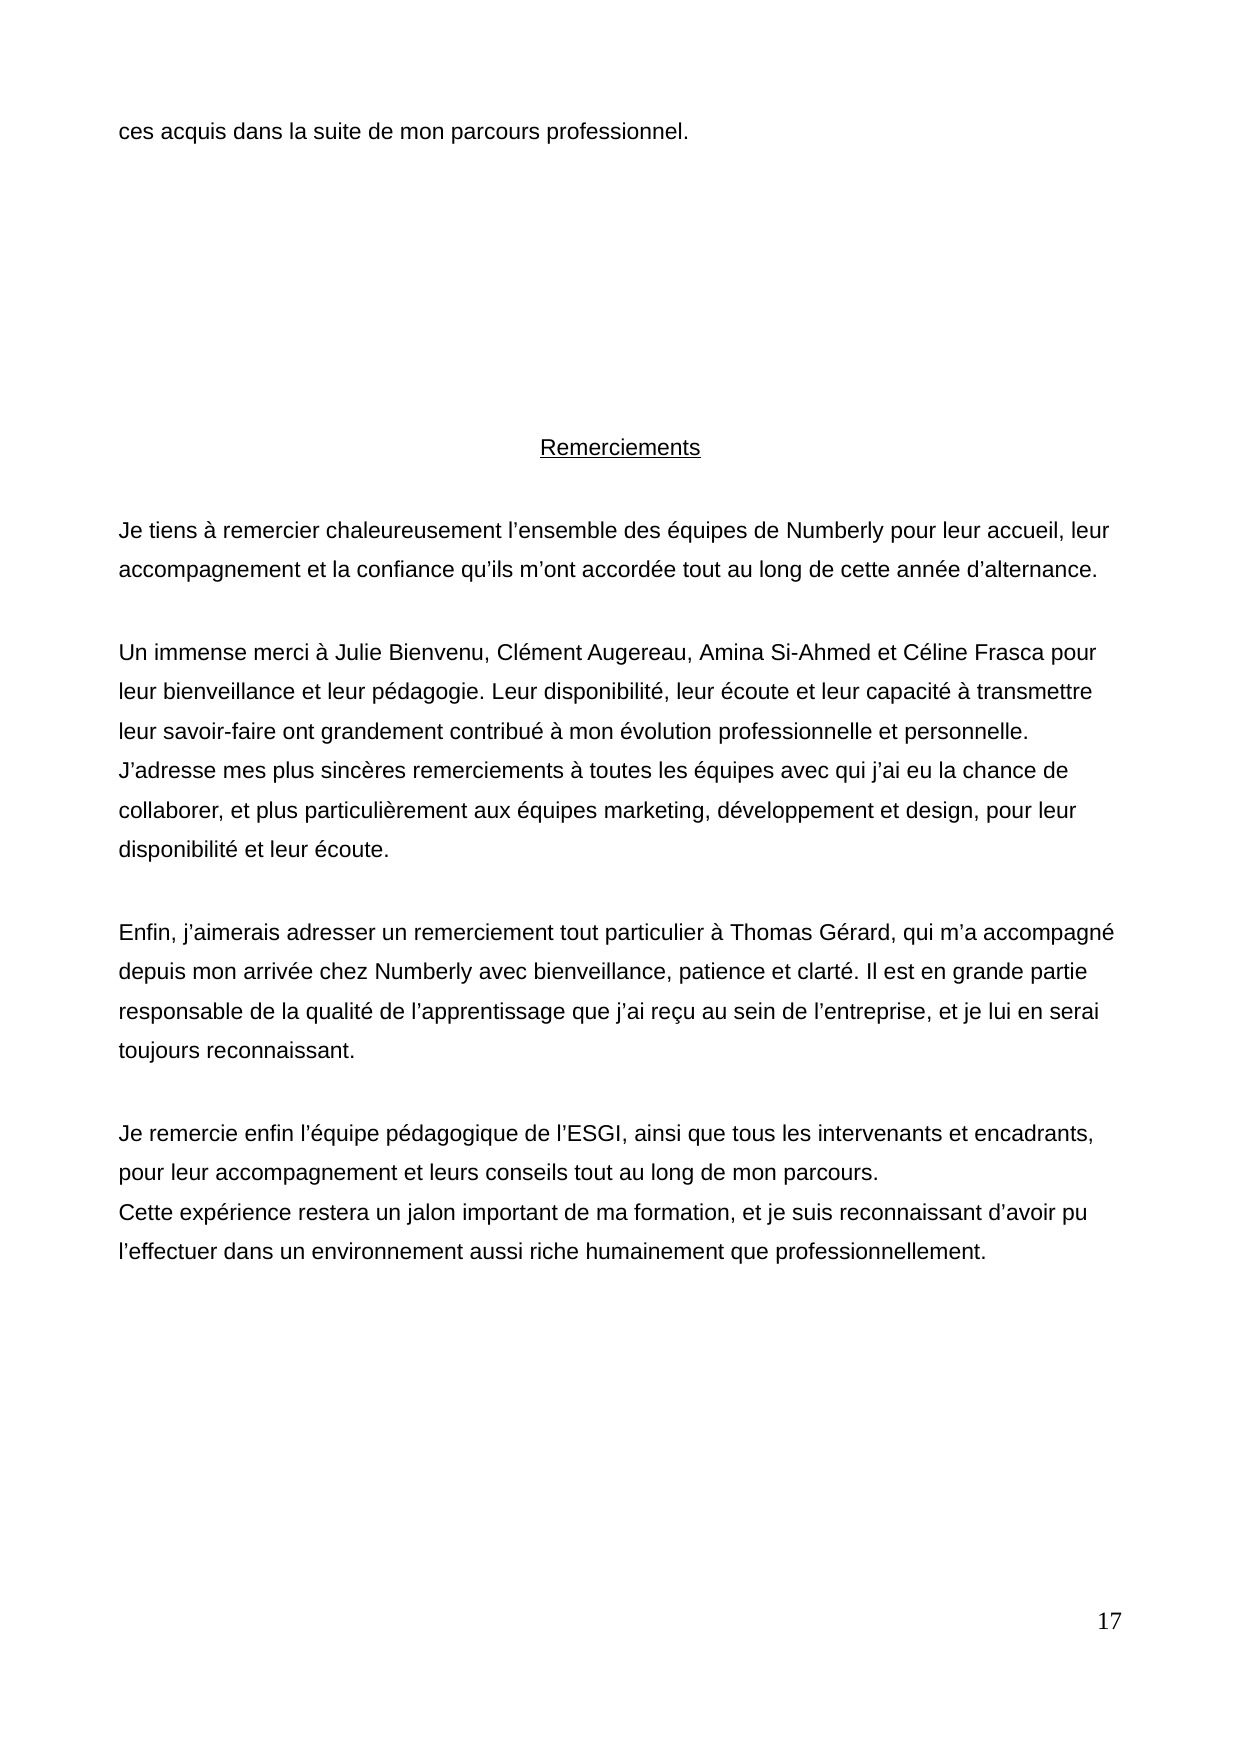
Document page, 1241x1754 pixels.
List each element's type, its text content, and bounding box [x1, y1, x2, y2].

text ces acquis dans la suite de mon parcours professionnel. [118, 118, 1122, 145]
text Je remercie enfin l’équipe pédagogique de l’ESGI, ainsi que tous les intervenants et encadrants, pour leur accompagnement et leurs conseils tout au long de mon parcours. [118, 1120, 1122, 1186]
text Enfin, j’aimerais adresser un remerciement tout particulier à Thomas Gérard, qui m’a accompagné depuis mon arrivée chez Numberly avec bienveillance, patience et clarté. Il est en grande partie responsable de la qualité de l’apprentissage que j’ai reçu au sein de l’entreprise, et je lui en serai toujours reconnaissant. [118, 919, 1122, 1064]
text Je tiens à remercier chaleureusement l’ensemble des équipes de Numberly pour leur accueil, leur accompagnement et la confiance qu’ils m’ont accordée tout au long de cette année d’alternance. [118, 517, 1122, 583]
text Cette expérience restera un jalon important de ma formation, et je suis reconnaissant d’avoir pu l’effectuer dans un environnement aussi riche humainement que professionnellement. [118, 1199, 1122, 1265]
text Un immense merci à Julie Bienvenu, Clément Augereau, Amina Si-Ahmed et Céline Frasca pour leur bienveillance et leur pédagogie. Leur disponibilité, leur écoute et leur capacité à transmettre leur savoir-faire ont grandement contribué à mon évolution professionnelle et personnelle. [118, 639, 1122, 744]
text J’adresse mes plus sincères remerciements à toutes les équipes avec qui j’ai eu la chance de collaborer, et plus particulièrement aux équipes marketing, développement et design, pour leur disponibilité et leur écoute. [118, 757, 1122, 863]
text Remerciements [118, 434, 1122, 461]
